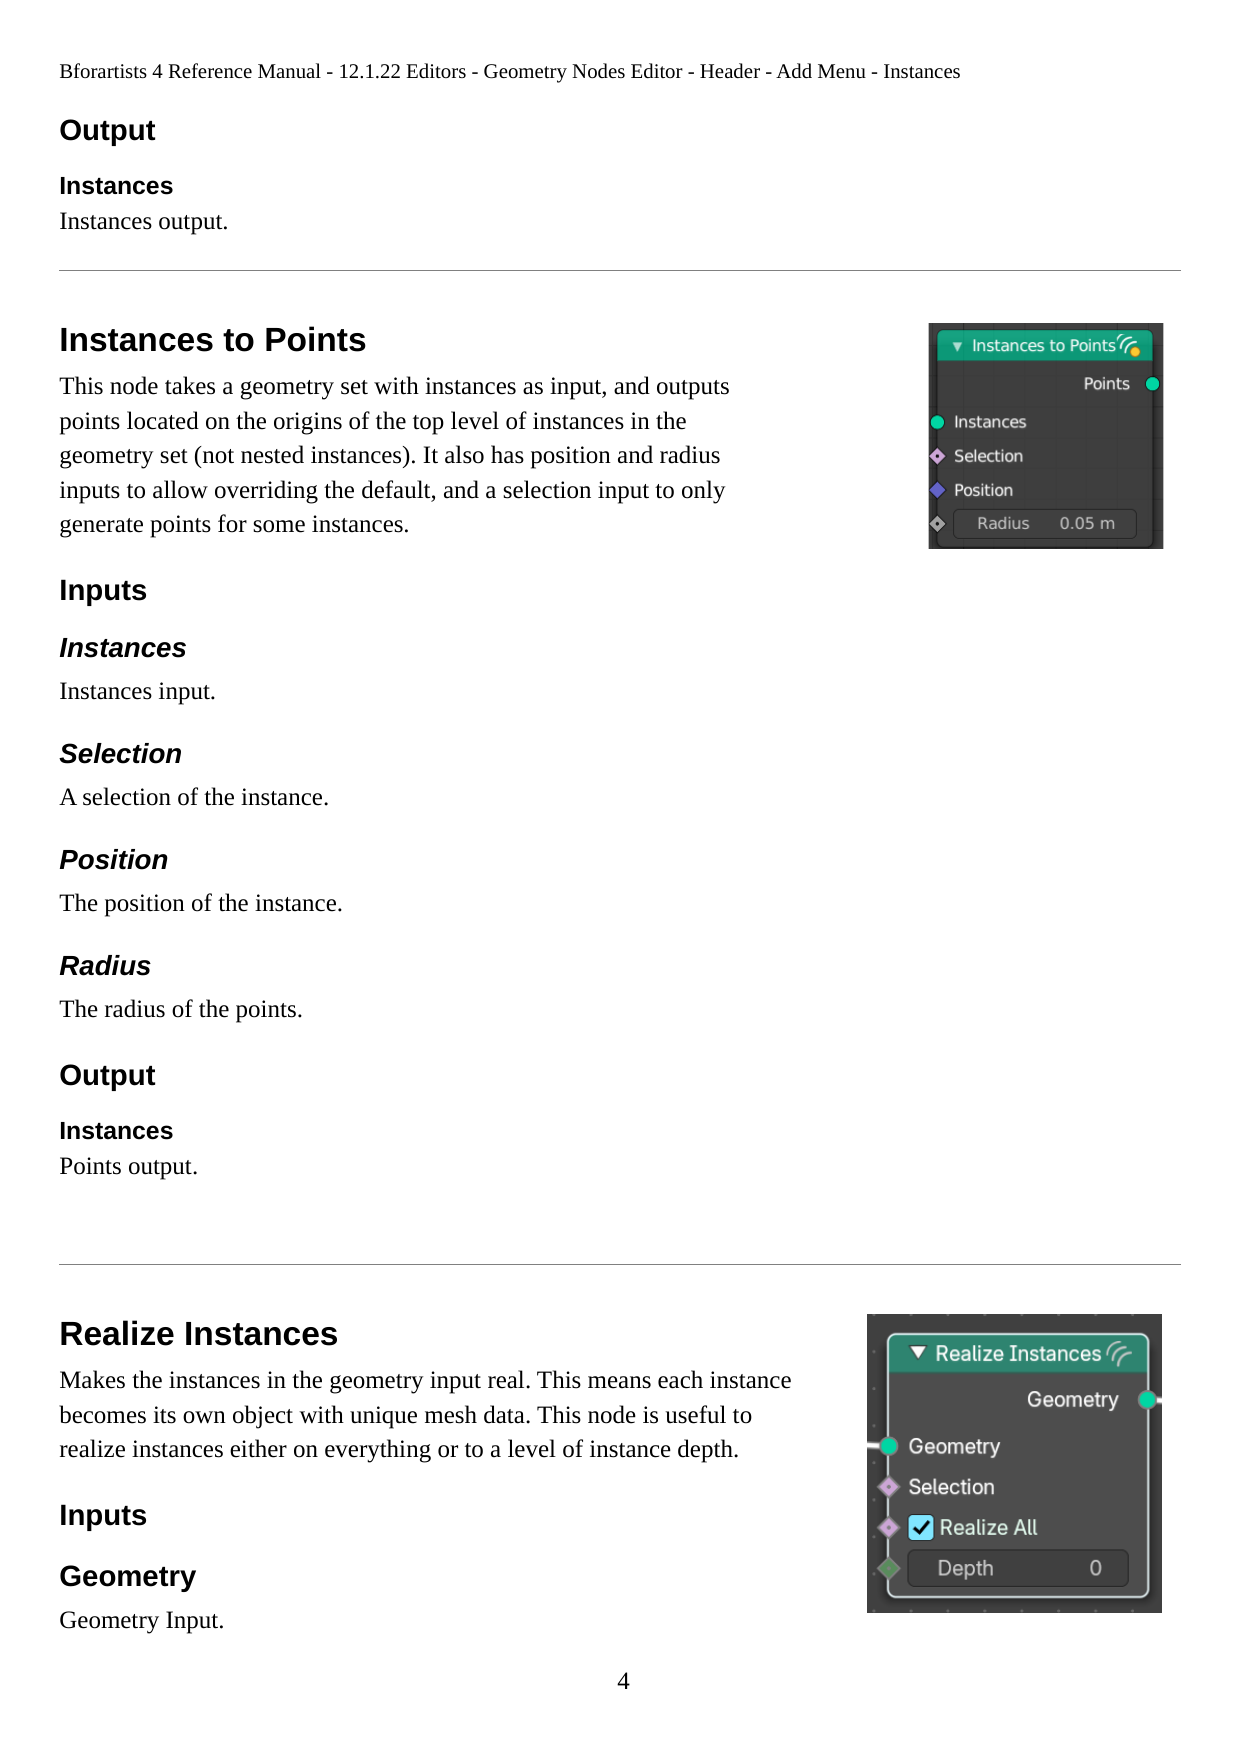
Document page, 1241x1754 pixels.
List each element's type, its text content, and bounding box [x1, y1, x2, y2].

picture [867, 1314, 1162, 1613]
text Instances output. [59, 206, 1181, 235]
subtitle Inputs [59, 573, 1181, 607]
subtitle [1162, 1559, 1181, 1592]
picture [928, 323, 1164, 549]
text The radius of the points. [59, 994, 1181, 1023]
subtitle Instances [59, 1116, 1181, 1145]
text Points output. [59, 1151, 1181, 1180]
subtitle Geometry [59, 1559, 867, 1592]
text Geometry Input. [59, 1605, 1181, 1634]
text This node takes a geometry set with instances as input, and outputs points located on the origins of the top level of instances in the geometry set (not nested instances). It also has position and radius inputs to allow overriding the default, and a selection input to only generate points for some instances. [59, 371, 928, 538]
subtitle Instances [59, 632, 1181, 663]
subtitle Inputs [59, 1498, 867, 1532]
text Makes the instances in the geometry input real. This means each instance becomes its own object with unique mesh data. This node is useful to realize instances either on everything or to a level of instance depth. [59, 1365, 867, 1463]
subtitle Position [59, 843, 1181, 875]
subtitle [1162, 1498, 1181, 1532]
text Instances input. [59, 676, 1181, 705]
subtitle Realize Instances [59, 1314, 867, 1353]
subtitle Output [59, 1057, 1181, 1091]
subtitle Instances [59, 171, 1181, 200]
subtitle Selection [59, 738, 1181, 769]
subtitle [1162, 1314, 1181, 1353]
text A selection of the instance. [59, 782, 1181, 811]
text The position of the instance. [59, 888, 1181, 917]
subtitle Radius [59, 949, 1181, 981]
subtitle Instances to Points [59, 320, 1181, 359]
subtitle Output [59, 113, 1181, 146]
